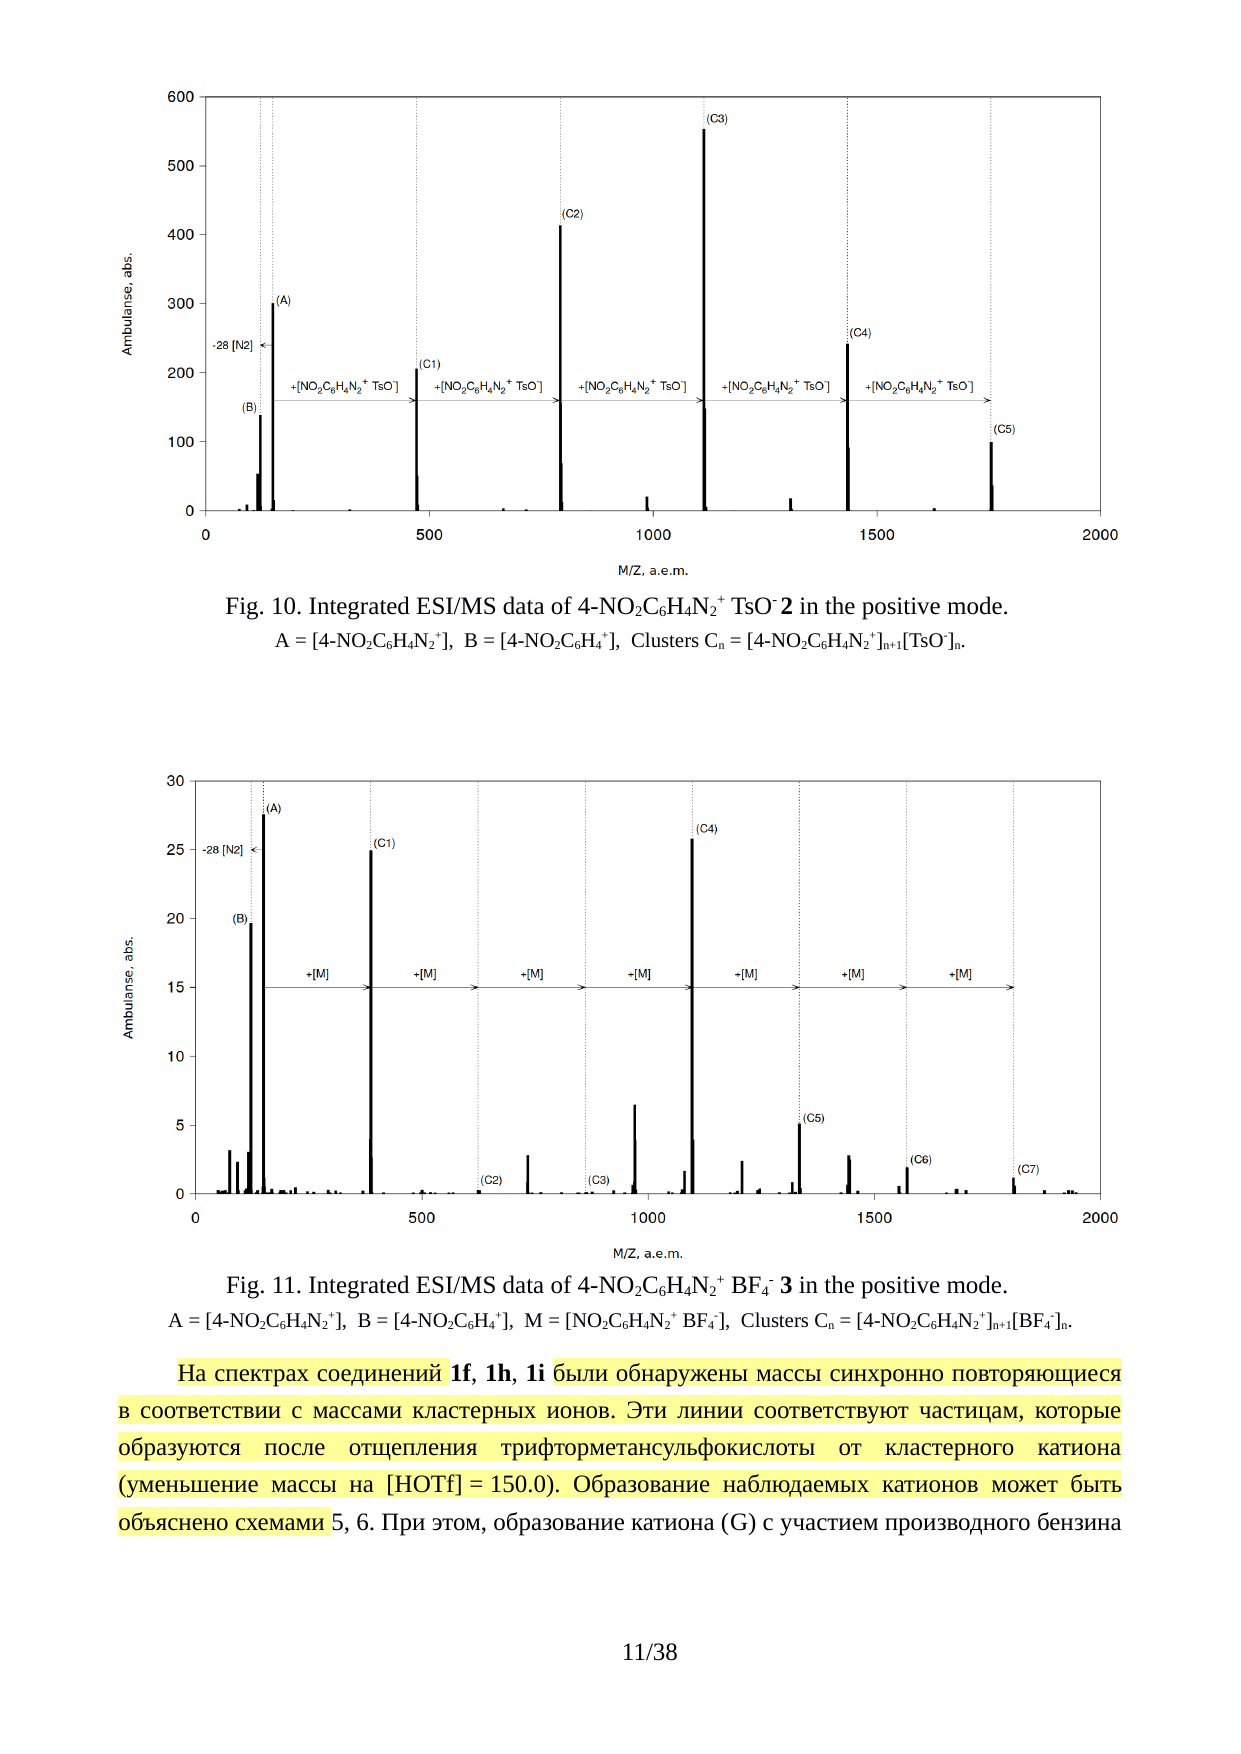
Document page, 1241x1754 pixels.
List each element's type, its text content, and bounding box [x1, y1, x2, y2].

picture [118, 88, 1123, 583]
text A = [4-NO2C6H4N2+], B = [4-NO2C6H4+], Clusters Cn = [4-NO2C6H4N2+]n+1[TsO-]n. [118, 628, 1122, 652]
text Fig. 10. Integrated ESI/MS data of 4-NO2C6H4N2+ TsO- 2 in the positive mode. [118, 591, 1122, 620]
picture [118, 771, 1123, 1262]
text Fig. 11. Integrated ESI/MS data of 4-NO2C6H4N2+ BF4- 3 in the positive mode. [118, 1271, 1122, 1299]
text На спектрах соединений 1f, 1h, 1i были обнаружены массы синхронно повторяющиеся в соответствии с массами кластерных ионов. Эти линии соответствуют частицам, которые образуются после отщепления трифторметансульфокислоты от кластерного катиона (уменьшение массы на [HOTf] = 150.0). Образование наблюдаемых катионов может быть объяснено схемами 5, 6. При этом, образование катиона (G) с участием производного бензина [118, 1358, 1122, 1536]
text A = [4-NO2C6H4N2+], B = [4-NO2C6H4+], M = [NO2C6H4N2+ BF4-], Clusters Cn = [4-NO2C6H4N2+]n+1[BF4-]n. [118, 1308, 1122, 1332]
